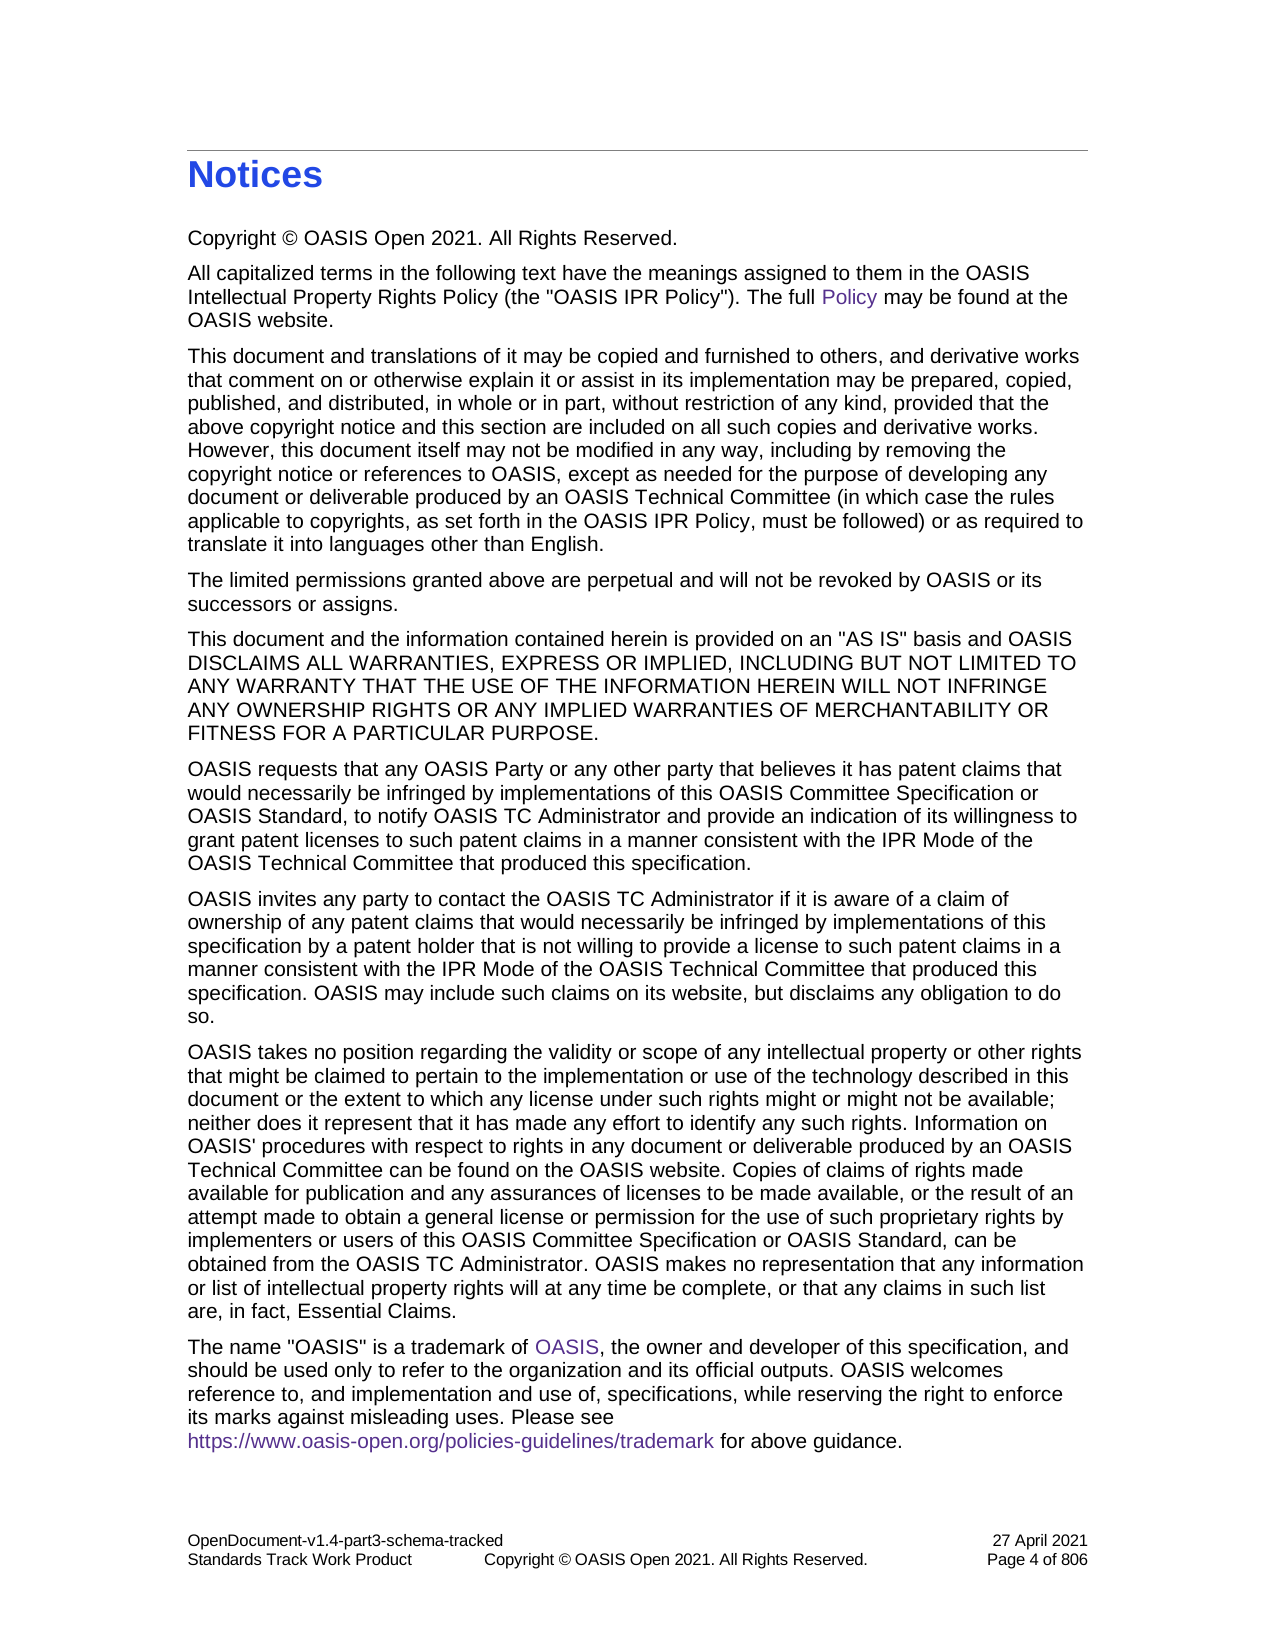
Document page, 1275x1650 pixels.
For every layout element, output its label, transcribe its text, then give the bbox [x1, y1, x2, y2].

text All capitalized terms in the following text have the meanings assigned to them in the OASIS Intellectual Property Rights Policy (the "OASIS IPR Policy"). The full Policy may be found at the OASIS website. [187, 262, 1088, 332]
text OASIS requests that any OASIS Party or any other party that believes it has patent claims that would necessarily be infringed by implementations of this OASIS Committee Specification or OASIS Standard, to notify OASIS TC Administrator and provide an indication of its willingness to grant patent licenses to such patent claims in a manner consistent with the IPR Mode of the OASIS Technical Committee that produced this specification. [187, 757, 1088, 875]
text OASIS invites any party to contact the OASIS TC Administrator if it is aware of a claim of ownership of any patent claims that would necessarily be infringed by implementations of this specification by a patent holder that is not willing to provide a license to such patent claims in a manner consistent with the IPR Mode of the OASIS Technical Committee that produced this specification. OASIS may include such claims on its website, but disclaims any obligation to do so. [187, 887, 1088, 1028]
text This document and translations of it may be copied and furnished to others, and derivative works that comment on or otherwise explain it or assist in its implementation may be prepared, copied, published, and distributed, in whole or in part, without restriction of any kind, provided that the above copyright notice and this section are included on all such copies and derivative works. However, this document itself may not be modified in any way, including by removing the copyright notice or references to OASIS, except as needed for the purpose of developing any document or deliverable produced by an OASIS Technical Committee (in which case the rules applicable to copyrights, as set forth in the OASIS IPR Policy, must be followed) or as required to translate it into languages other than English. [187, 344, 1088, 556]
subtitle Notices [187, 151, 1088, 195]
text The name "OASIS" is a trademark of OASIS, the owner and developer of this specification, and should be used only to refer to the organization and its official outputs. OASIS welcomes reference to, and implementation and use of, specifications, while reserving the right to enforce its marks against misleading uses. Please see https://www.oasis-open.org/policies-guidelines/trademark for above guidance. [187, 1335, 1088, 1453]
text This document and the information contained herein is provided on an "AS IS" basis and OASIS DISCLAIMS ALL WARRANTIES, EXPRESS OR IMPLIED, INCLUDING BUT NOT LIMITED TO ANY WARRANTY THAT THE USE OF THE INFORMATION HEREIN WILL NOT INFRINGE ANY OWNERSHIP RIGHTS OR ANY IMPLIED WARRANTIES OF MERCHANTABILITY OR FITNESS FOR A PARTICULAR PURPOSE. [187, 628, 1088, 745]
text The limited permissions granted above are perpetual and will not be revoked by OASIS or its successors or assigns. [187, 568, 1088, 616]
text Copyright © OASIS Open 2021. All Rights Reserved. [187, 226, 1088, 250]
text OASIS takes no position regarding the validity or scope of any intellectual property or other rights that might be claimed to pertain to the implementation or use of the technology described in this document or the extent to which any license under such rights might or might not be available; neither does it represent that it has made any effort to identify any such rights. Information on OASIS' procedures with respect to rights in any document or deliverable produced by an OASIS Technical Committee can be found on the OASIS website. Copies of claims of rights made available for publication and any assurances of licenses to be made available, or the result of an attempt made to obtain a general license or permission for the use of such proprietary rights by implementers or users of this OASIS Committee Specification or OASIS Standard, can be obtained from the OASIS TC Administrator. OASIS makes no representation that any information or list of intellectual property rights will at any time be complete, or that any claims in such list are, in fact, Essential Claims. [187, 1041, 1088, 1323]
